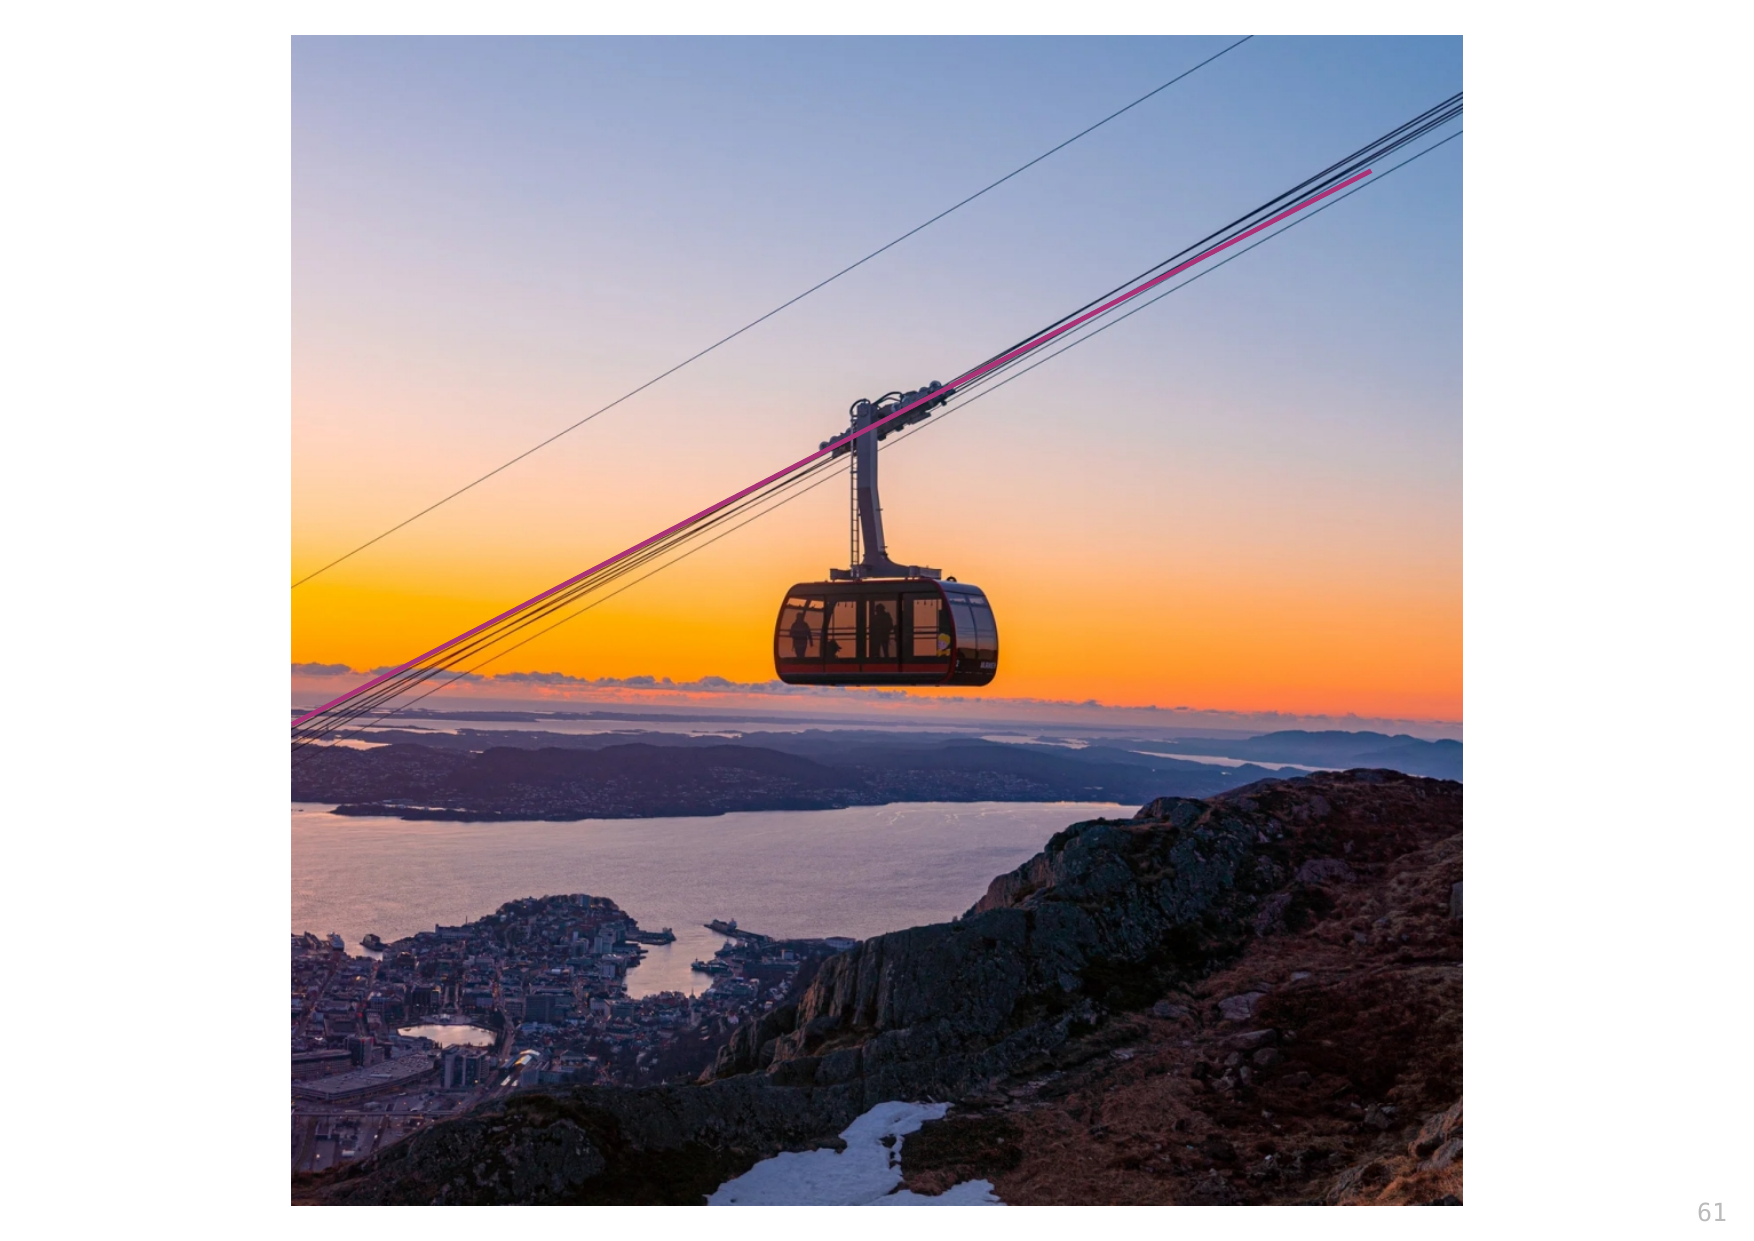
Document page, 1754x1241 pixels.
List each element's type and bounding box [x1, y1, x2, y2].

picture [291, 35, 1463, 1206]
